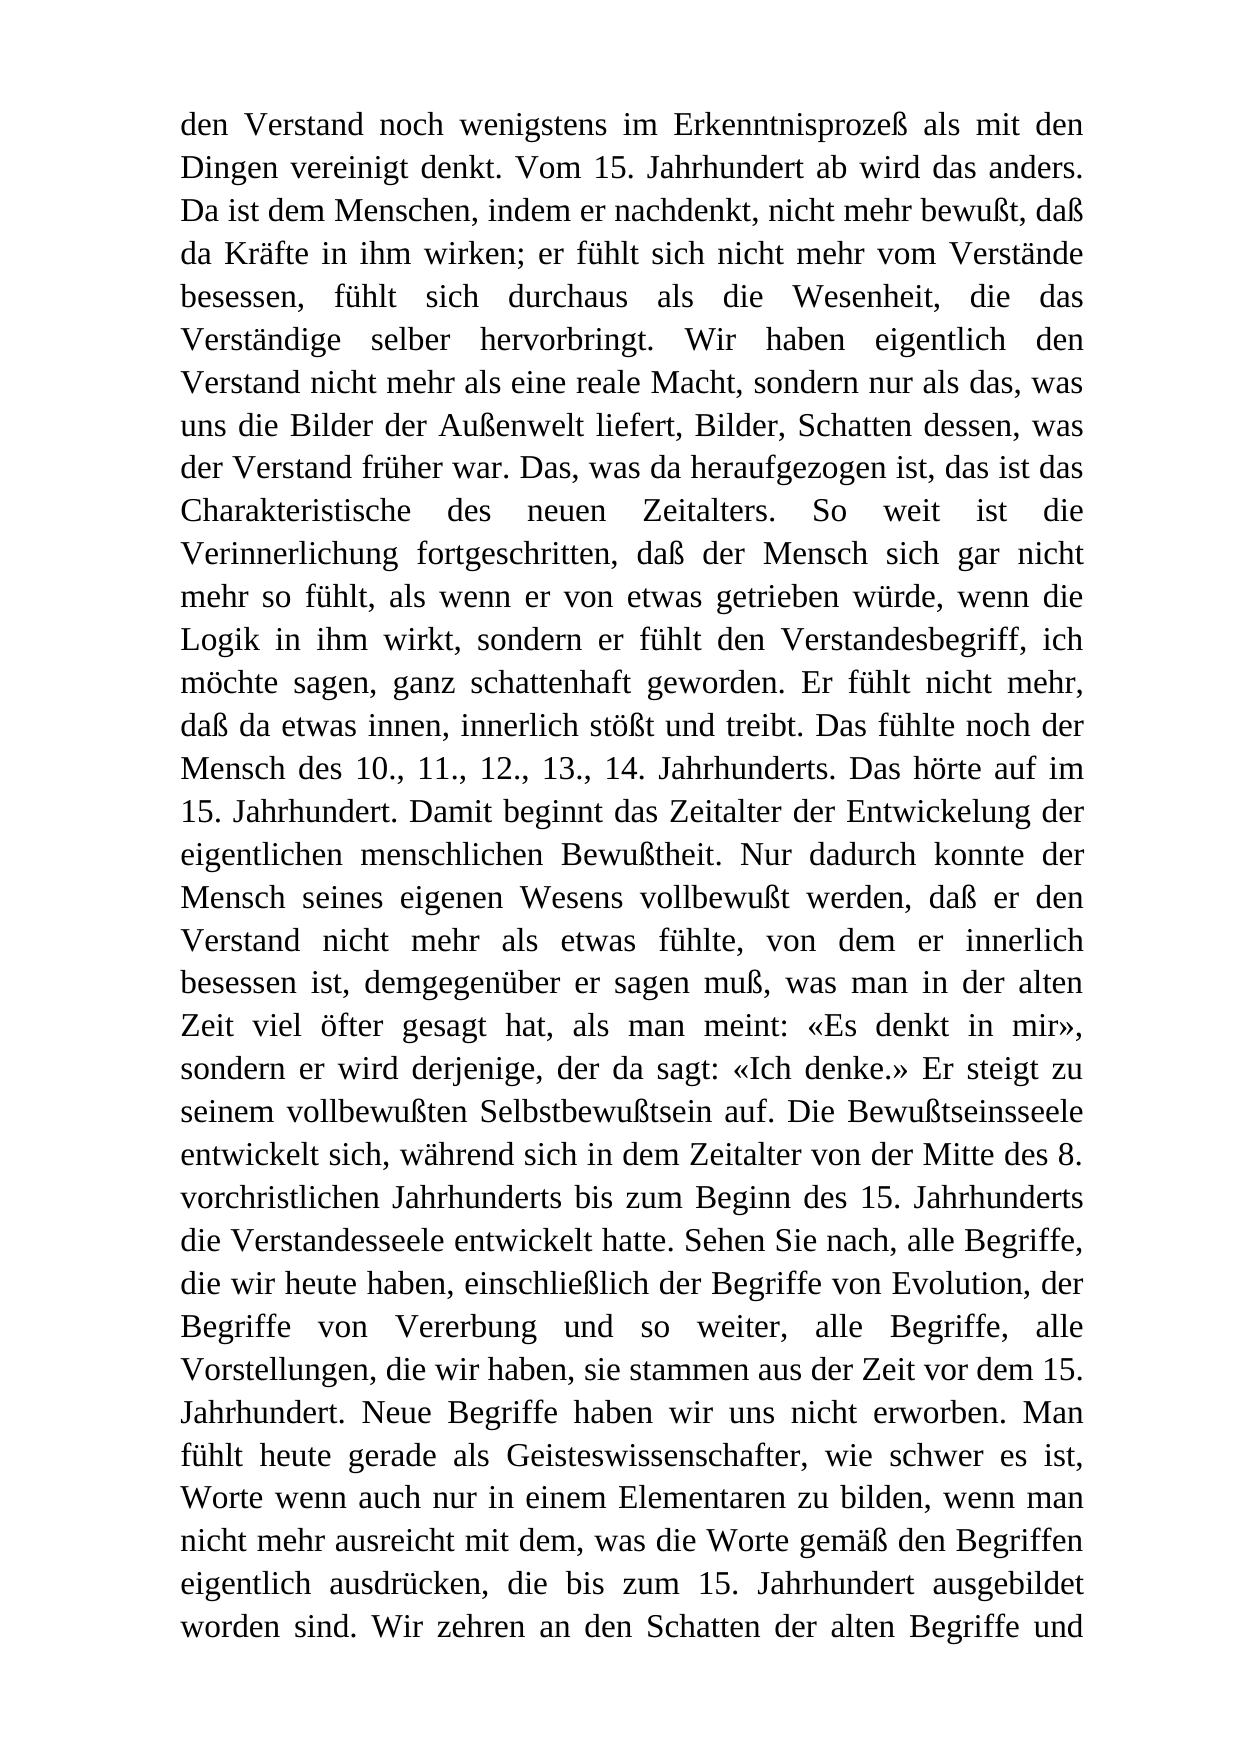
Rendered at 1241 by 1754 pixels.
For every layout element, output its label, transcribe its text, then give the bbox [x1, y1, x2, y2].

text den Verstand noch wenigstens im Erkenntnisprozeß als mit den Dingen vereinigt denkt. Vom 15. Jahrhundert ab wird das anders. Da ist dem Menschen, indem er nachdenkt, nicht mehr bewußt, daß da Kräfte in ihm wirken; er fühlt sich nicht mehr vom Verstände besessen, fühlt sich durchaus als die Wesenheit, die das Verständige selber hervorbringt. Wir haben eigentlich den Verstand nicht mehr als eine reale Macht, sondern nur als das, was uns die Bilder der Außenwelt liefert, Bilder, Schatten dessen, was der Verstand früher war. Das, was da heraufgezogen ist, das ist das Charakteristische des neuen Zeitalters. So weit ist die Verinnerlichung fortgeschritten, daß der Mensch sich gar nicht mehr so fühlt, als wenn er von etwas getrieben würde, wenn die Logik in ihm wirkt, sondern er fühlt den Verstandesbegriff, ich möchte sagen, ganz schattenhaft geworden. Er fühlt nicht mehr, daß da etwas innen, innerlich stößt und treibt. Das fühlte noch der Mensch des 10., 11., 12., 13., 14. Jahrhunderts. Das hörte auf im 15. Jahrhundert. Damit beginnt das Zeitalter der Entwickelung der eigentlichen menschlichen Bewußtheit. Nur dadurch konnte der Mensch seines eigenen Wesens vollbewußt werden, daß er den Verstand nicht mehr als etwas fühlte, von dem er innerlich besessen ist, demgegenüber er sagen muß, was man in der alten Zeit viel öfter gesagt hat, als man meint: «Es denkt in mir», sondern er wird derjenige, der da sagt: «Ich denke.» Er steigt zu seinem vollbewußten Selbstbewußtsein auf. Die Bewußtseinsseele entwickelt sich, während sich in dem Zeitalter von der Mitte des 8. vorchristlichen Jahrhunderts bis zum Beginn des 15. Jahrhunderts die Verstandesseele entwickelt hatte. Sehen Sie nach, alle Begriffe, die wir heute haben, einschließlich der Begriffe von Evolution, der Begriffe von Vererbung und so weiter, alle Begriffe, alle Vorstellungen, die wir haben, sie stammen aus der Zeit vor dem 15. Jahrhundert. Neue Begriffe haben wir uns nicht erworben. Man fühlt heute gerade als Geisteswissenschafter, wie schwer es ist, Worte wenn auch nur in einem Elementaren zu bilden, wenn man nicht mehr ausreicht mit dem, was die Worte gemäß den Begriffen eigentlich ausdrücken, die bis zum 15. Jahrhundert ausgebildet worden sind. Wir zehren an den Schatten der alten Begriffe und [180, 104, 1085, 1645]
